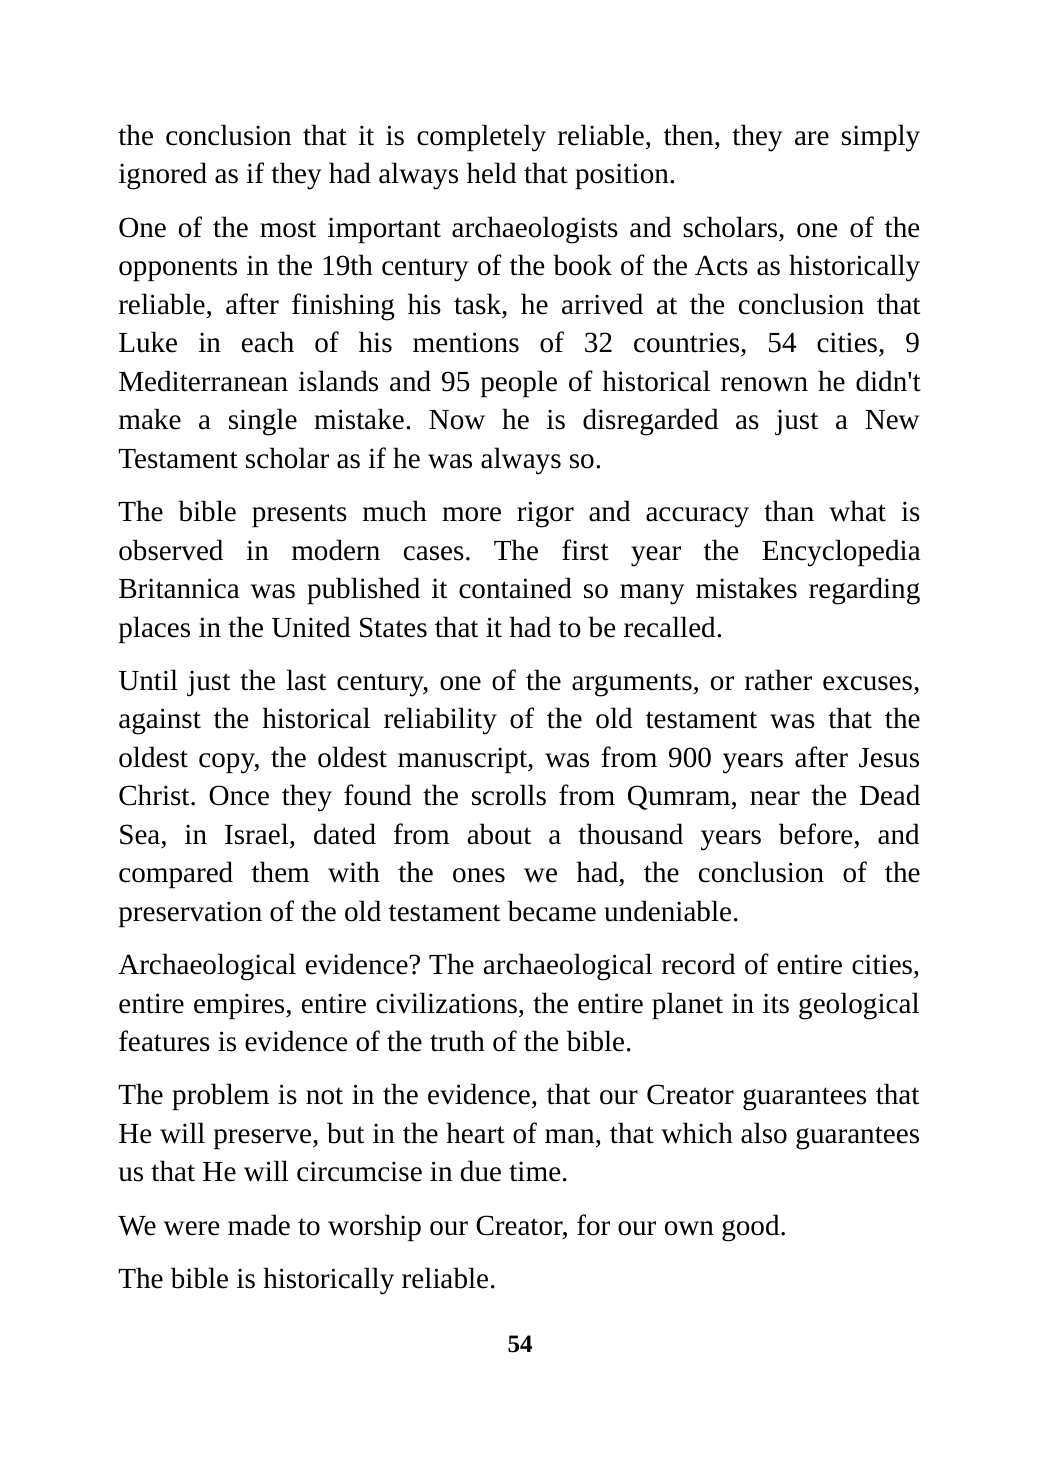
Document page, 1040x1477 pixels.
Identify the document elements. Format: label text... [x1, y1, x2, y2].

text the conclusion that it is completely reliable, then, they are simply ignored as if they had always held that position. [118, 118, 921, 190]
text Until just the last century, one of the arguments, or rather excuses, against the historical reliability of the old testament was that the oldest copy, the oldest manuscript, was from 900 years after Jesus Christ. Once they found the scrolls from Qumram, near the Dead Sea, in Israel, dated from about a thousand years before, and compared them with the ones we had, the conclusion of the preservation of the old testament became undeniable. [118, 663, 921, 928]
text Archaeological evidence? The archaeological record of entire cities, entire empires, entire civilizations, the entire planet in its geological features is evidence of the truth of the bible. [118, 947, 921, 1058]
text We were made to worship our Creator, for our own good. [118, 1208, 921, 1241]
text The bible is historically reliable. [118, 1261, 921, 1294]
text The problem is not in the evidence, that our Creator guarantees that He will preserve, but in the heart of man, that which also guarantees us that He will circumcise in due time. [118, 1077, 921, 1188]
text One of the most important archaeologists and scholars, one of the opponents in the 19th century of the book of the Acts as historically reliable, after finishing his task, he arrived at the conclusion that Luke in each of his mentions of 32 countries, 54 cities, 9 Mediterranean islands and 95 people of historical renown he didn't make a single mistake. Now he is disregarded as just a New Testament scholar as if he was always so. [118, 210, 921, 474]
text The bible presents much more rigor and accuracy than what is observed in modern cases. The first year the Encyclopedia Britannica was published it contained so many mistakes regarding places in the United States that it had to be recalled. [118, 494, 921, 643]
